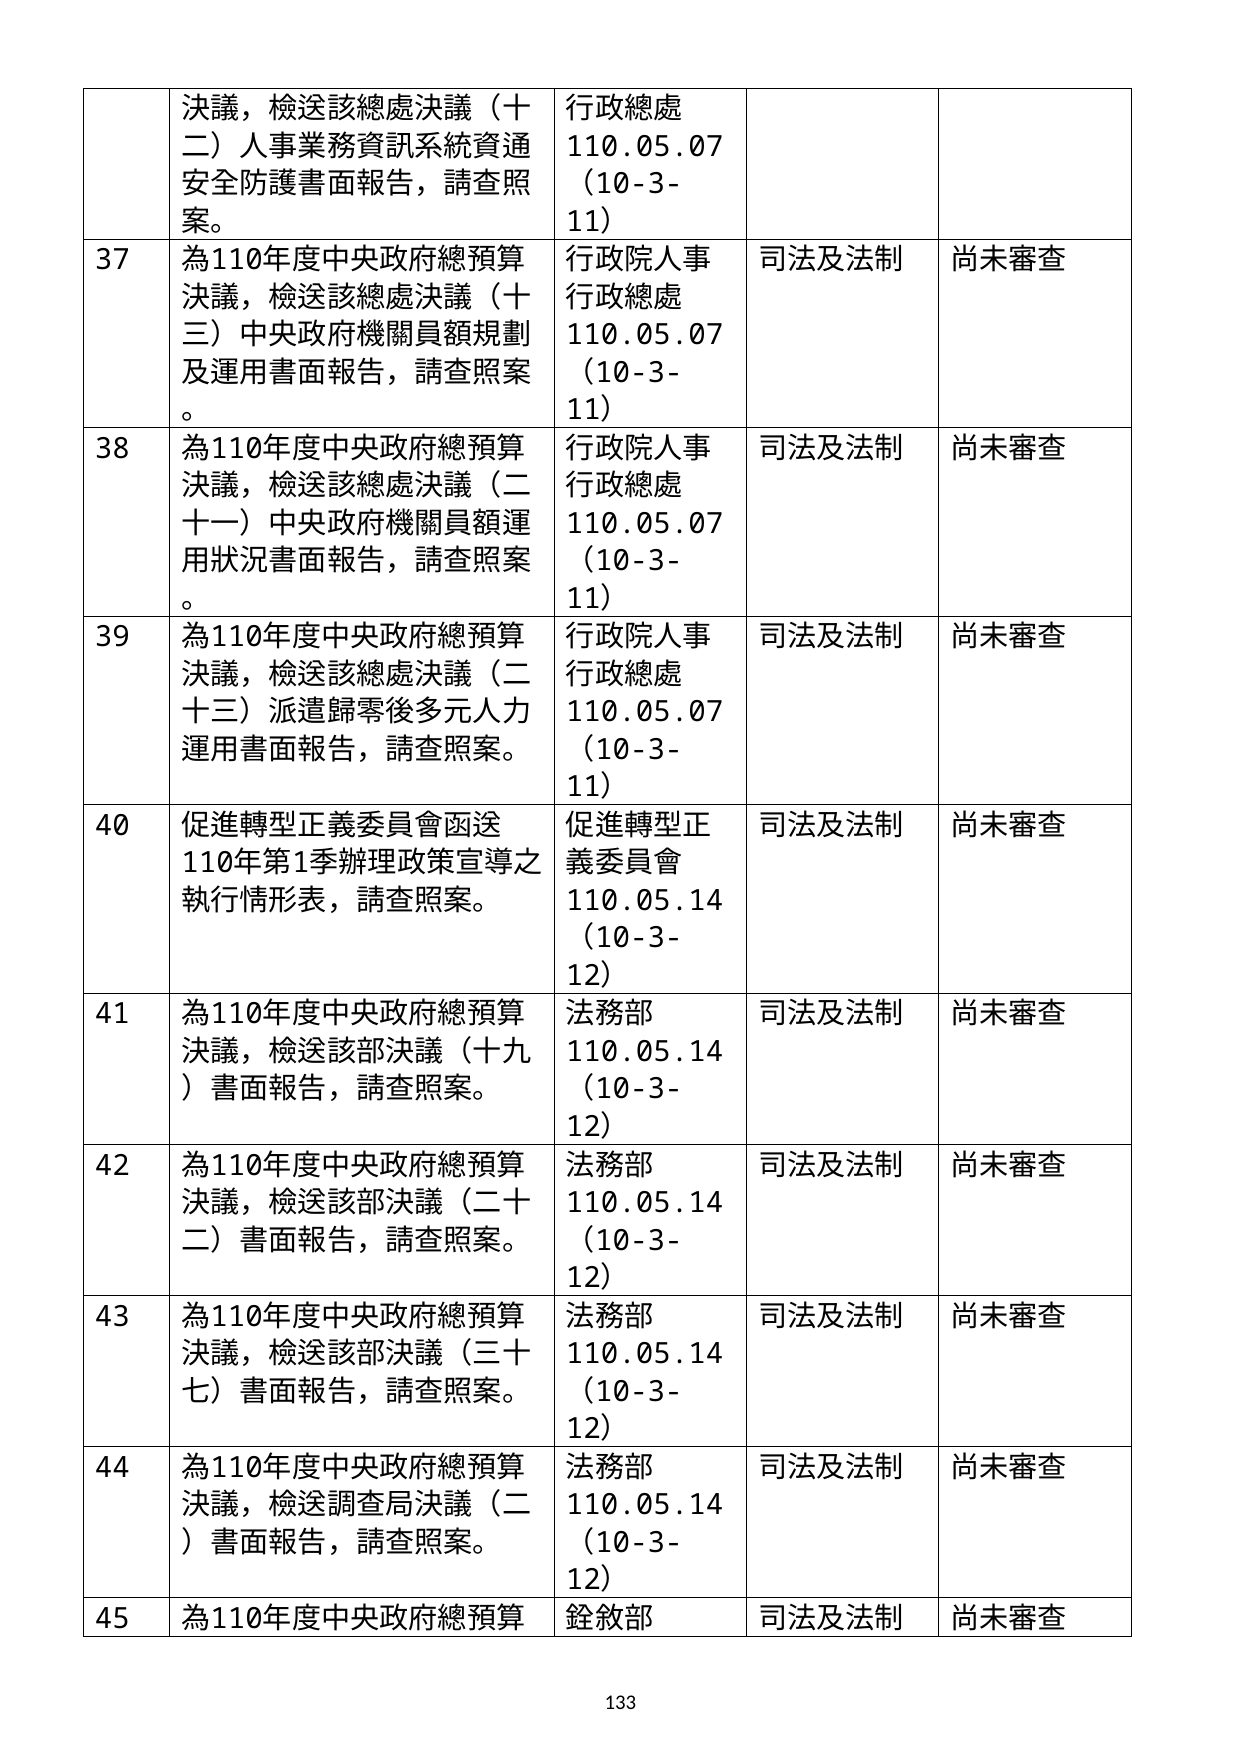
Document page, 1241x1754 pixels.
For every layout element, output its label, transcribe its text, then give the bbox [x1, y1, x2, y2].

table_cell 司法及法制 [747, 1447, 938, 1597]
table_cell 司法及法制 [747, 1296, 938, 1446]
table_cell 38 [84, 428, 169, 616]
table_cell 司法及法制 [747, 617, 938, 804]
table_cell 司法及法制 [747, 1145, 938, 1295]
table_cell 尚未審查 [939, 805, 1131, 993]
table_cell 尚未審查 [939, 617, 1131, 804]
table_cell [939, 89, 1131, 239]
table_cell 行政院人事行政總處 110.05.07 （10-3-11） [555, 240, 746, 427]
table_cell 37 [84, 240, 169, 427]
table_cell 44 [84, 1447, 169, 1597]
table_cell 行政院人事行政總處 110.05.07 （10-3-11） [555, 617, 746, 804]
table_cell 為110年度中央政府總預算決議，檢送該部決議（二十二）書面報告，請查照案。 [170, 1145, 554, 1295]
table_cell 法務部 110.05.14 （10-3-12） [555, 1145, 746, 1295]
table_cell [747, 89, 938, 239]
table_cell 司法及法制 [747, 994, 938, 1144]
table_cell 45 [84, 1598, 169, 1636]
table_cell 司法及法制 [747, 805, 938, 993]
table_cell 尚未審查 [939, 428, 1131, 616]
table_cell [84, 89, 169, 239]
table_cell 為110年度中央政府總預算決議，檢送該總處決議（十三）中央政府機關員額規劃及運用書面報告，請查照案。 [170, 240, 554, 427]
table_cell 司法及法制 [747, 240, 938, 427]
table_cell 40 [84, 805, 169, 993]
table_cell 法務部 110.05.14 （10-3-12） [555, 1296, 746, 1446]
table_cell 為110年度中央政府總預算決議，檢送該部決議（十九）書面報告，請查照案。 [170, 994, 554, 1144]
table_cell 42 [84, 1145, 169, 1295]
table_cell 促進轉型正義委員會函送110年第1季辦理政策宣導之執行情形表，請查照案。 [170, 805, 554, 993]
table_cell 43 [84, 1296, 169, 1446]
table_cell 促進轉型正義委員會 110.05.14 （10-3-12） [555, 805, 746, 993]
table_cell 銓敘部 [555, 1598, 746, 1636]
table_cell 尚未審查 [939, 1447, 1131, 1597]
table_cell 司法及法制 [747, 1598, 938, 1636]
table_cell 為110年度中央政府總預算決議，檢送該總處決議（二十一）中央政府機關員額運用狀況書面報告，請查照案。 [170, 428, 554, 616]
table_cell 為110年度中央政府總預算決議，檢送調查局決議（二）書面報告，請查照案。 [170, 1447, 554, 1597]
table_cell 為110年度中央政府總預算決議，檢送該部決議（三十七）書面報告，請查照案。 [170, 1296, 554, 1446]
table_cell 41 [84, 994, 169, 1144]
table_cell 司法及法制 [747, 428, 938, 616]
table_cell 尚未審查 [939, 240, 1131, 427]
table_cell 法務部 110.05.14 （10-3-12） [555, 994, 746, 1144]
table_cell 39 [84, 617, 169, 804]
table_cell 尚未審查 [939, 1296, 1131, 1446]
table_cell 決議，檢送該總處決議（十二）人事業務資訊系統資通安全防護書面報告，請查照案。 [170, 89, 554, 239]
table_cell 尚未審查 [939, 1598, 1131, 1636]
table_cell 為110年度中央政府總預算 [170, 1598, 554, 1636]
table_cell 行政總處 110.05.07 （10-3-11） [555, 89, 746, 239]
table_cell 尚未審查 [939, 1145, 1131, 1295]
table_cell 為110年度中央政府總預算決議，檢送該總處決議（二十三）派遣歸零後多元人力運用書面報告，請查照案。 [170, 617, 554, 804]
table_cell 法務部 110.05.14 （10-3-12） [555, 1447, 746, 1597]
table_cell 行政院人事行政總處 110.05.07 （10-3-11） [555, 428, 746, 616]
table_cell 尚未審查 [939, 994, 1131, 1144]
